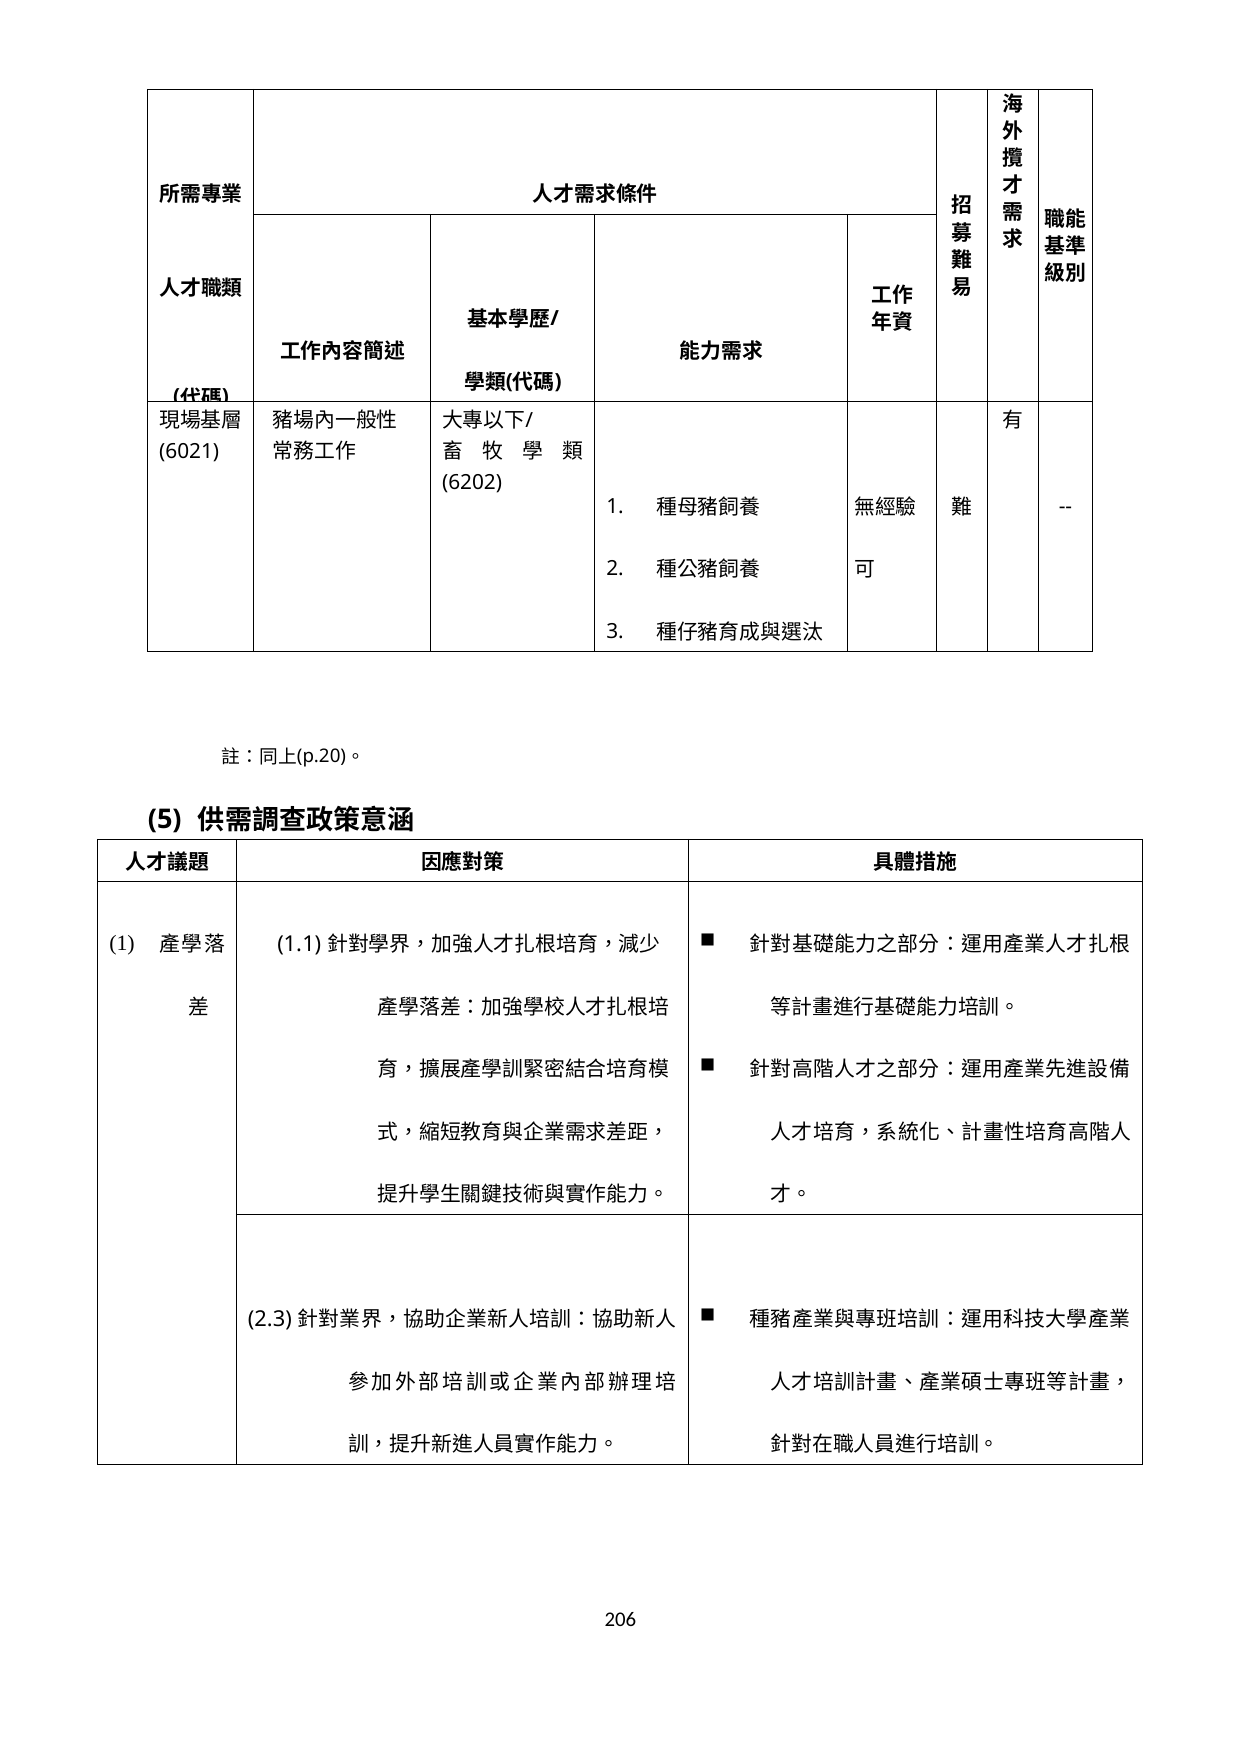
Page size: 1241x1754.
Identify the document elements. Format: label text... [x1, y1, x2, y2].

table_cell 針對基礎能力之部分：運用產業人才扎根等計畫進行基礎能力培訓。 針對高階人才之部分：運用產業先進設備人才培育，系統化、計畫性培育高階人才。 [689, 882, 1142, 1214]
table_cell 無經驗可 [848, 402, 936, 651]
table_cell 工作 年資 [848, 215, 936, 401]
list 供需調查政策意涵 [148, 776, 1092, 839]
table_cell 針對業界，協助企業新人培訓：協助新人參加外部培訓或企業內部辦理培訓，提升新進人員實作能力。 [237, 1215, 688, 1464]
table_cell 針對學界，加強人才扎根培育，減少產學落差：加強學校人才扎根培育，擴展產學訓緊密結合培育模式，縮短教育與企業需求差距，提升學生關鍵技術與實作能力。 [237, 882, 688, 1214]
text 註：同上(p.20)。 [222, 714, 1092, 776]
table_header 所需專業 人才職類 (代碼) [148, 90, 253, 401]
table_header 職能基準級別 [1039, 90, 1092, 401]
table_cell 工作內容簡述 [254, 215, 430, 401]
table_cell 現場基層(6021) [148, 402, 253, 651]
table_cell 產學落差 [98, 882, 236, 1464]
table_cell 能力需求 [595, 215, 847, 401]
table_cell -- [1039, 402, 1092, 651]
table_header 人才議題 [98, 840, 236, 881]
table_header 具體措施 [689, 840, 1142, 881]
table_header 人才需求條件 [254, 90, 936, 214]
table_cell 種豬產業與專班培訓：運用科技大學產業人才培訓計畫、產業碩士專班等計畫，針對在職人員進行培訓。 [689, 1215, 1142, 1464]
table_cell 基本學歷/ 學類(代碼) [431, 215, 594, 401]
table_cell 有 [988, 402, 1038, 651]
table_cell 難 [937, 402, 987, 651]
table_cell 種母豬飼養 種公豬飼養 種仔豬育成與選汰 [595, 402, 847, 651]
table_header 海外攬才需求 [988, 90, 1038, 401]
table_cell 大專以下/ 畜牧學類(6202) [431, 402, 594, 651]
table_header 因應對策 [237, 840, 688, 881]
table_header 招募難易 [937, 90, 987, 401]
table_cell 豬場內一般性常務工作 [254, 402, 430, 651]
